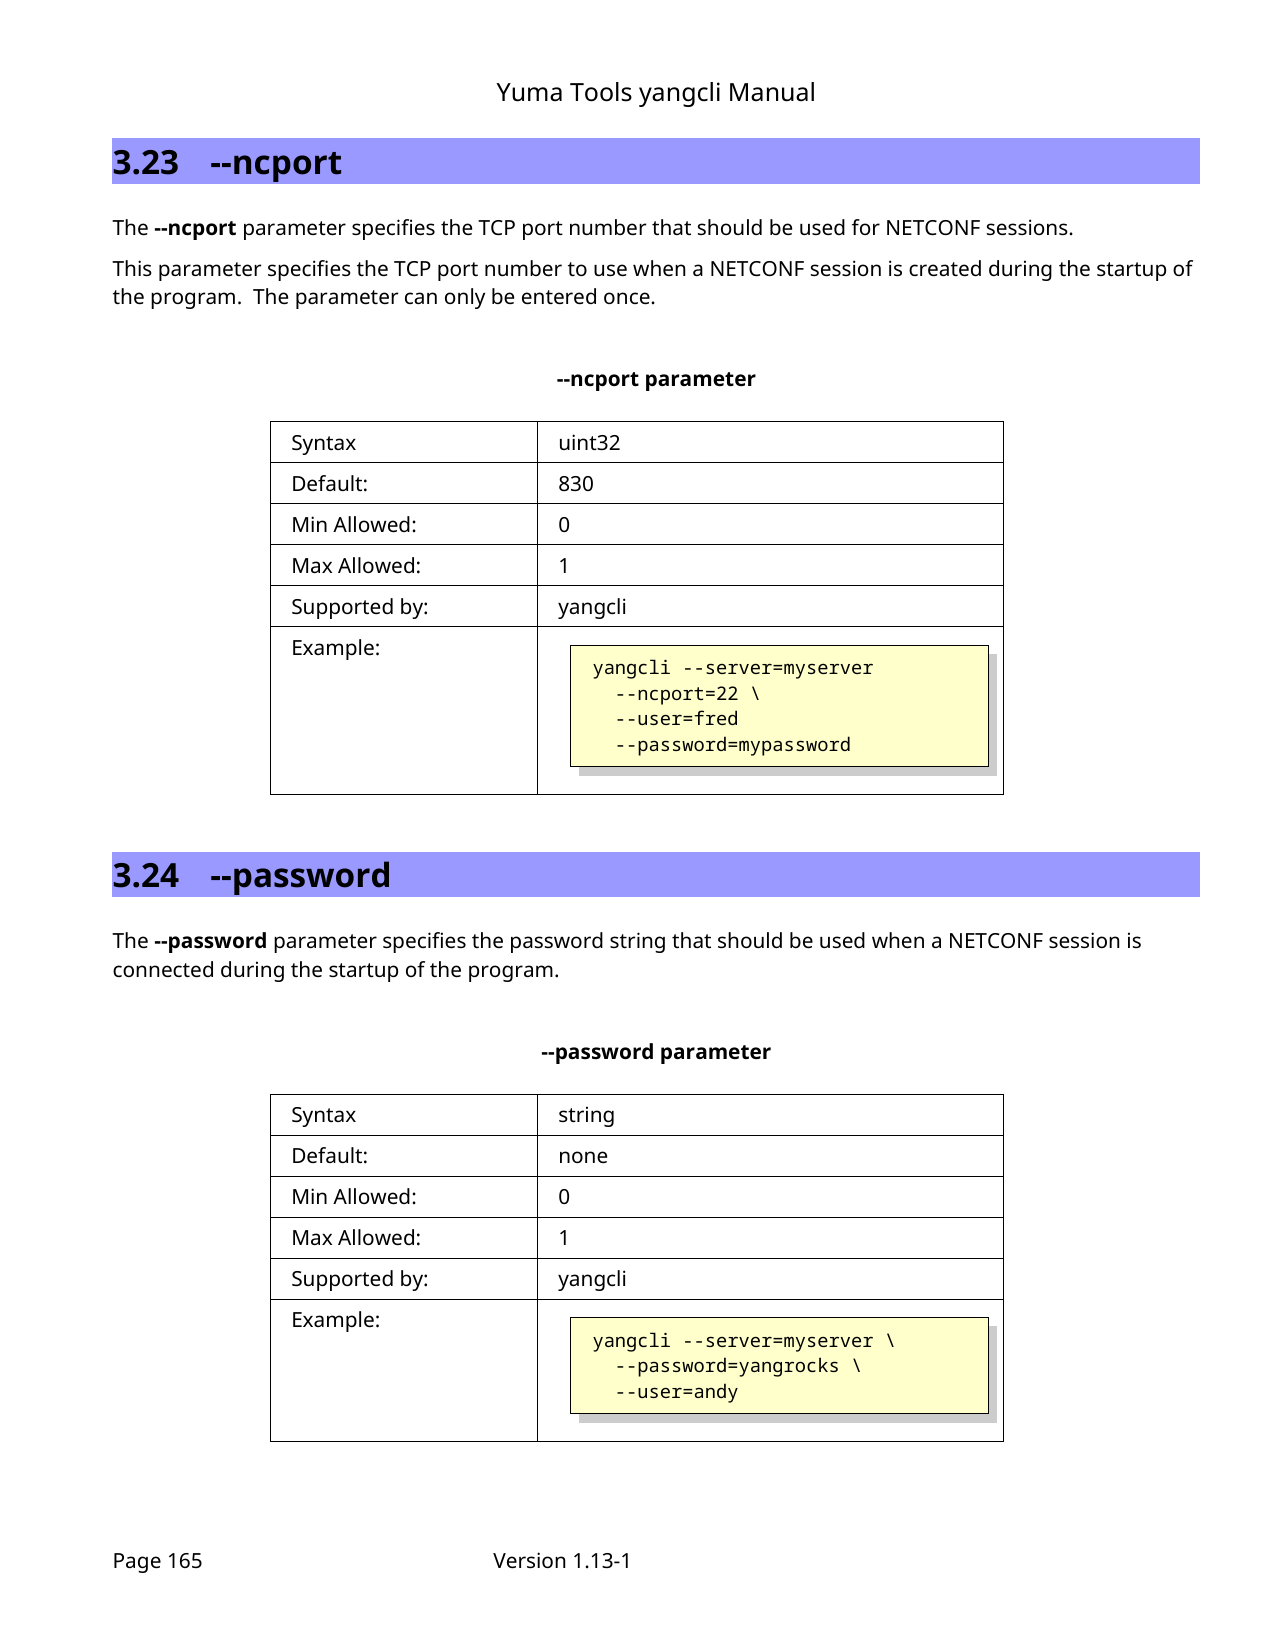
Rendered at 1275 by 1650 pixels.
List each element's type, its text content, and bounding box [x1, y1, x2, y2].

text The --password parameter specifies the password string that should be used when a NETCONF session is connected during the startup of the program. [112, 927, 1200, 983]
text This parameter specifies the TCP port number to use when a NETCONF session is created during the startup of the program. The parameter can only be entered once. [112, 254, 1200, 311]
table_cell Example: [271, 627, 537, 793]
table_cell Max Allowed: [271, 545, 537, 585]
table_cell Min Allowed: [271, 504, 537, 544]
subtitle --ncport [112, 138, 1200, 184]
table_header Syntax [271, 1095, 537, 1135]
table_header uint32 [538, 422, 1003, 462]
table_cell none [538, 1136, 1003, 1176]
table_cell Example: [271, 1300, 537, 1441]
table_cell Default: [271, 463, 537, 503]
table_header string [538, 1095, 1003, 1135]
table_header Syntax [271, 422, 537, 462]
table_cell yangcli --server=myserver --ncport=22 \ --user=fred --password=mypassword [538, 627, 1003, 793]
table_cell 830 [538, 463, 1003, 503]
table_cell Supported by: [271, 1259, 537, 1298]
subtitle --password parameter [127, 1037, 1185, 1065]
subtitle --ncport parameter [127, 364, 1185, 393]
table_cell yangcli --server=myserver \ --password=yangrocks \ --user=andy [538, 1300, 1003, 1441]
table_cell Max Allowed: [271, 1218, 537, 1258]
table_cell yangcli [538, 586, 1003, 626]
subtitle --password [112, 852, 1200, 897]
table_cell Min Allowed: [271, 1177, 537, 1217]
table_cell 1 [538, 1218, 1003, 1258]
table_cell 1 [538, 545, 1003, 585]
table_cell Supported by: [271, 586, 537, 626]
table_cell Default: [271, 1136, 537, 1176]
table_cell 0 [538, 1177, 1003, 1217]
table_cell yangcli [538, 1259, 1003, 1298]
text The --ncport parameter specifies the TCP port number that should be used for NETCONF sessions. [112, 213, 1200, 242]
table_cell 0 [538, 504, 1003, 544]
